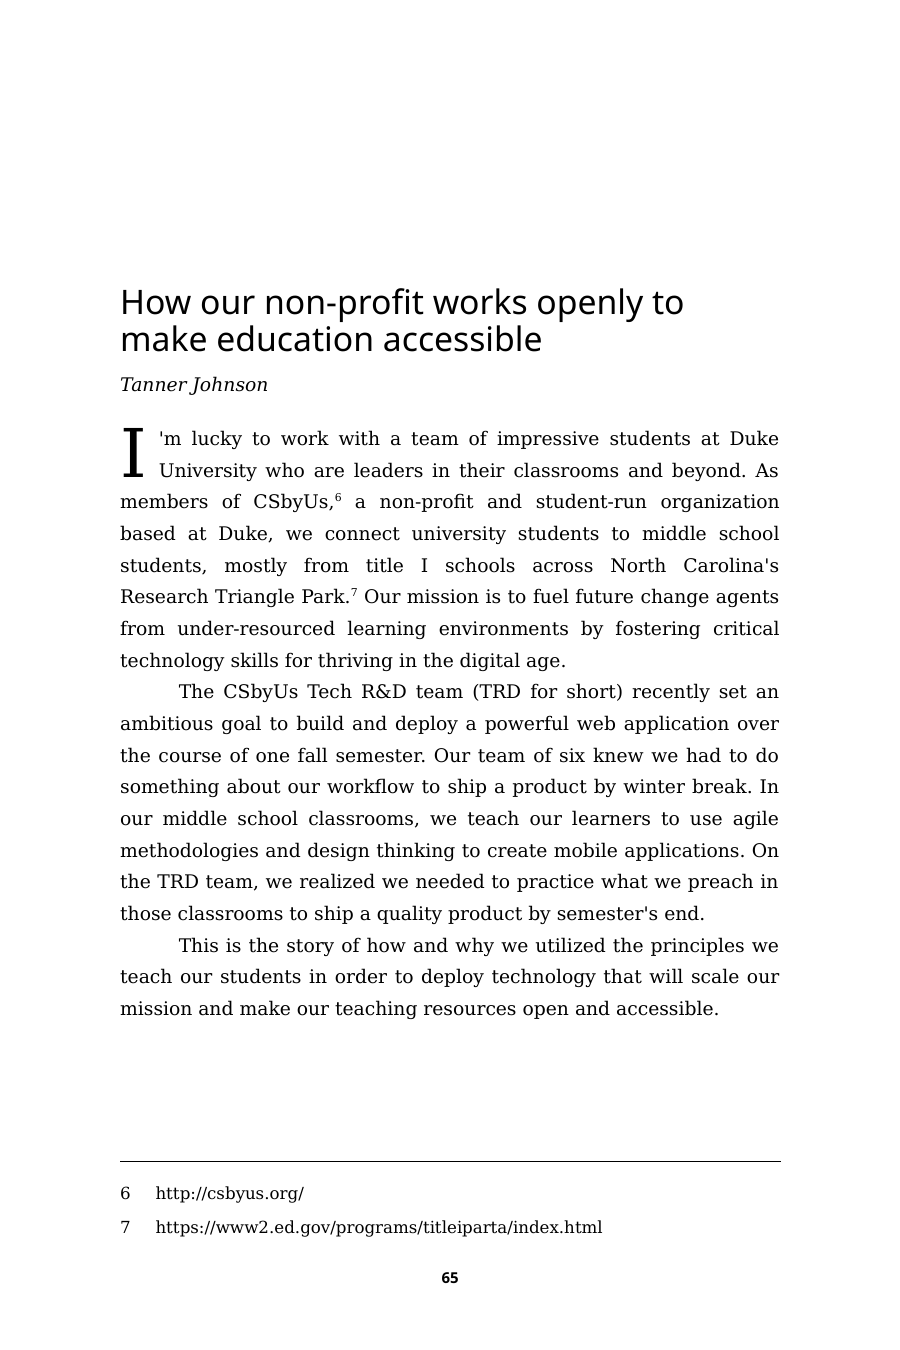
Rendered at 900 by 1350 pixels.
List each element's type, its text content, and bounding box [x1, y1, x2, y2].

text The CSbyUs Tech R&D team (TRD for short) recently set an ambitious goal to build and deploy a powerful web application over the course of one fall semester. Our team of six knew we had to do something about our workflow to ship a product by winter break. In our middle school classrooms, we teach our learners to use agile methodologies and design thinking to create mobile applications. On the TRD team, we realized we needed to practice what we preach in those classrooms to ship a quality product by semester's end. [120, 681, 780, 925]
text Tanner Johnson [120, 374, 780, 396]
text I'm lucky to work with a team of impressive students at Duke University who are leaders in their classrooms and beyond. As members of CSbyUs, a non-profit and student-run organization based at Duke, we connect university students to middle school students, mostly from title I schools across North Carolina's Research Triangle Park. Our mission is to fuel future change agents from under-resourced learning environments by fostering critical technology skills for thriving in the digital age. [120, 428, 780, 672]
subtitle How our non-profit works openly to make education accessible [120, 283, 780, 361]
text https://www2.ed.gov/programs/titleiparta/index.html [120, 1218, 780, 1237]
text http://csbyus.org/ [120, 1184, 780, 1203]
text This is the story of how and why we utilized the principles we teach our students in order to deploy technology that will scale our mission and make our teaching resources open and accessible. [120, 935, 780, 1020]
